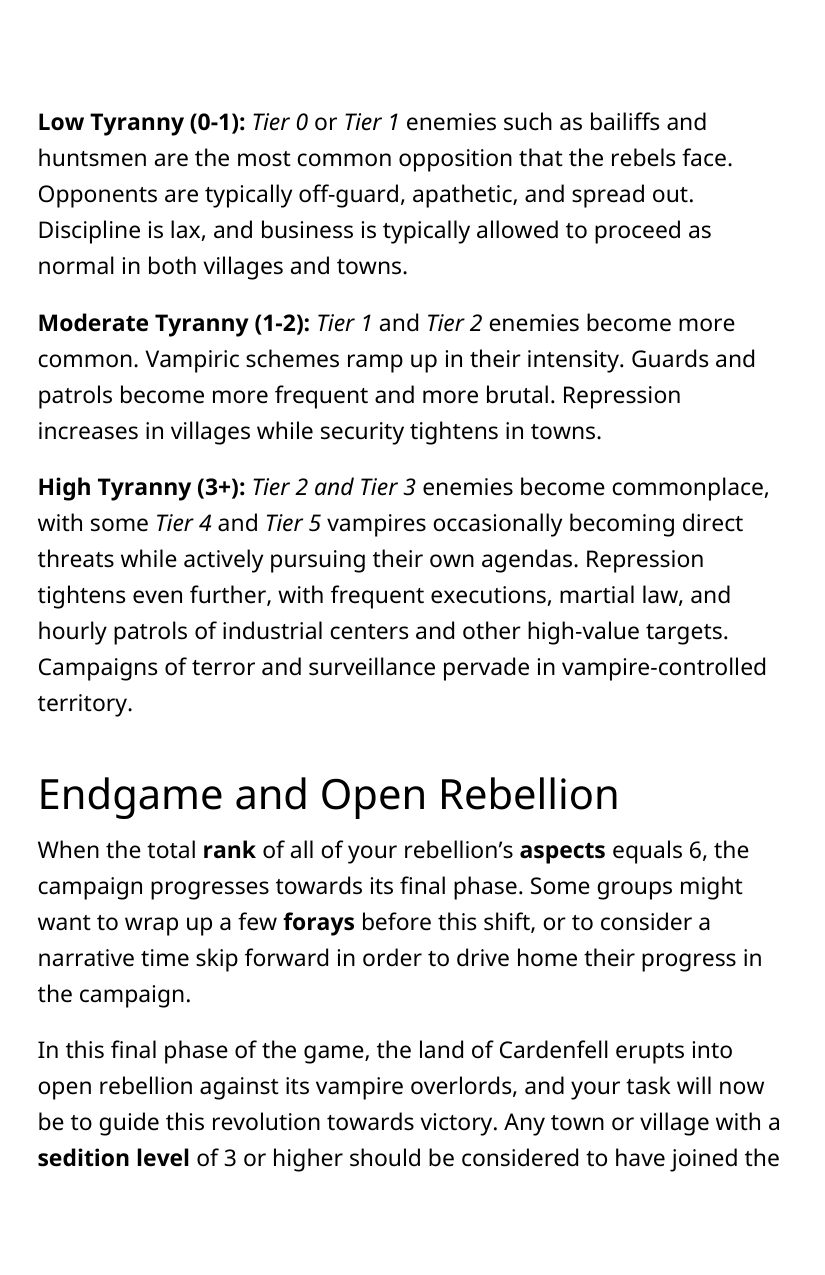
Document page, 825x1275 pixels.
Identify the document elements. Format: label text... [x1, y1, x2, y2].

subtitle Endgame and Open Rebellion [37, 764, 787, 821]
text When the total rank of all of your rebellion’s aspects equals 6, the campaign progresses towards its final phase. Some groups might want to wrap up a few forays before this shift, or to consider a narrative time skip forward in order to drive home their progress in the campaign. [37, 834, 787, 1009]
text High Tyranny (3+): Tier 2 and Tier 3 enemies become commonplace, with some Tier 4 and Tier 5 vampires occasionally becoming direct threats while actively pursuing their own agendas. Repression tightens even further, with frequent executions, martial law, and hourly patrols of industrial centers and other high-value targets. Campaigns of terror and surveillance pervade in vampire-controlled territory. [37, 471, 787, 718]
text Low Tyranny (0-1): Tier 0 or Tier 1 enemies such as bailiffs and huntsmen are the most common opposition that the rebels face. Opponents are typically off-guard, apathetic, and spread out. Discipline is lax, and business is typically allowed to proceed as normal in both villages and towns. [37, 106, 787, 281]
text In this final phase of the game, the land of Cardenfell erupts into open rebellion against its vampire overlords, and your task will now be to guide this revolution towards victory. Any town or village with a sedition level of 3 or higher should be considered to have joined the [37, 1034, 787, 1173]
text Moderate Tyranny (1-2): Tier 1 and Tier 2 enemies become more common. Vampiric schemes ramp up in their intensity. Guards and patrols become more frequent and more brutal. Repression increases in villages while security tightens in towns. [37, 307, 787, 446]
